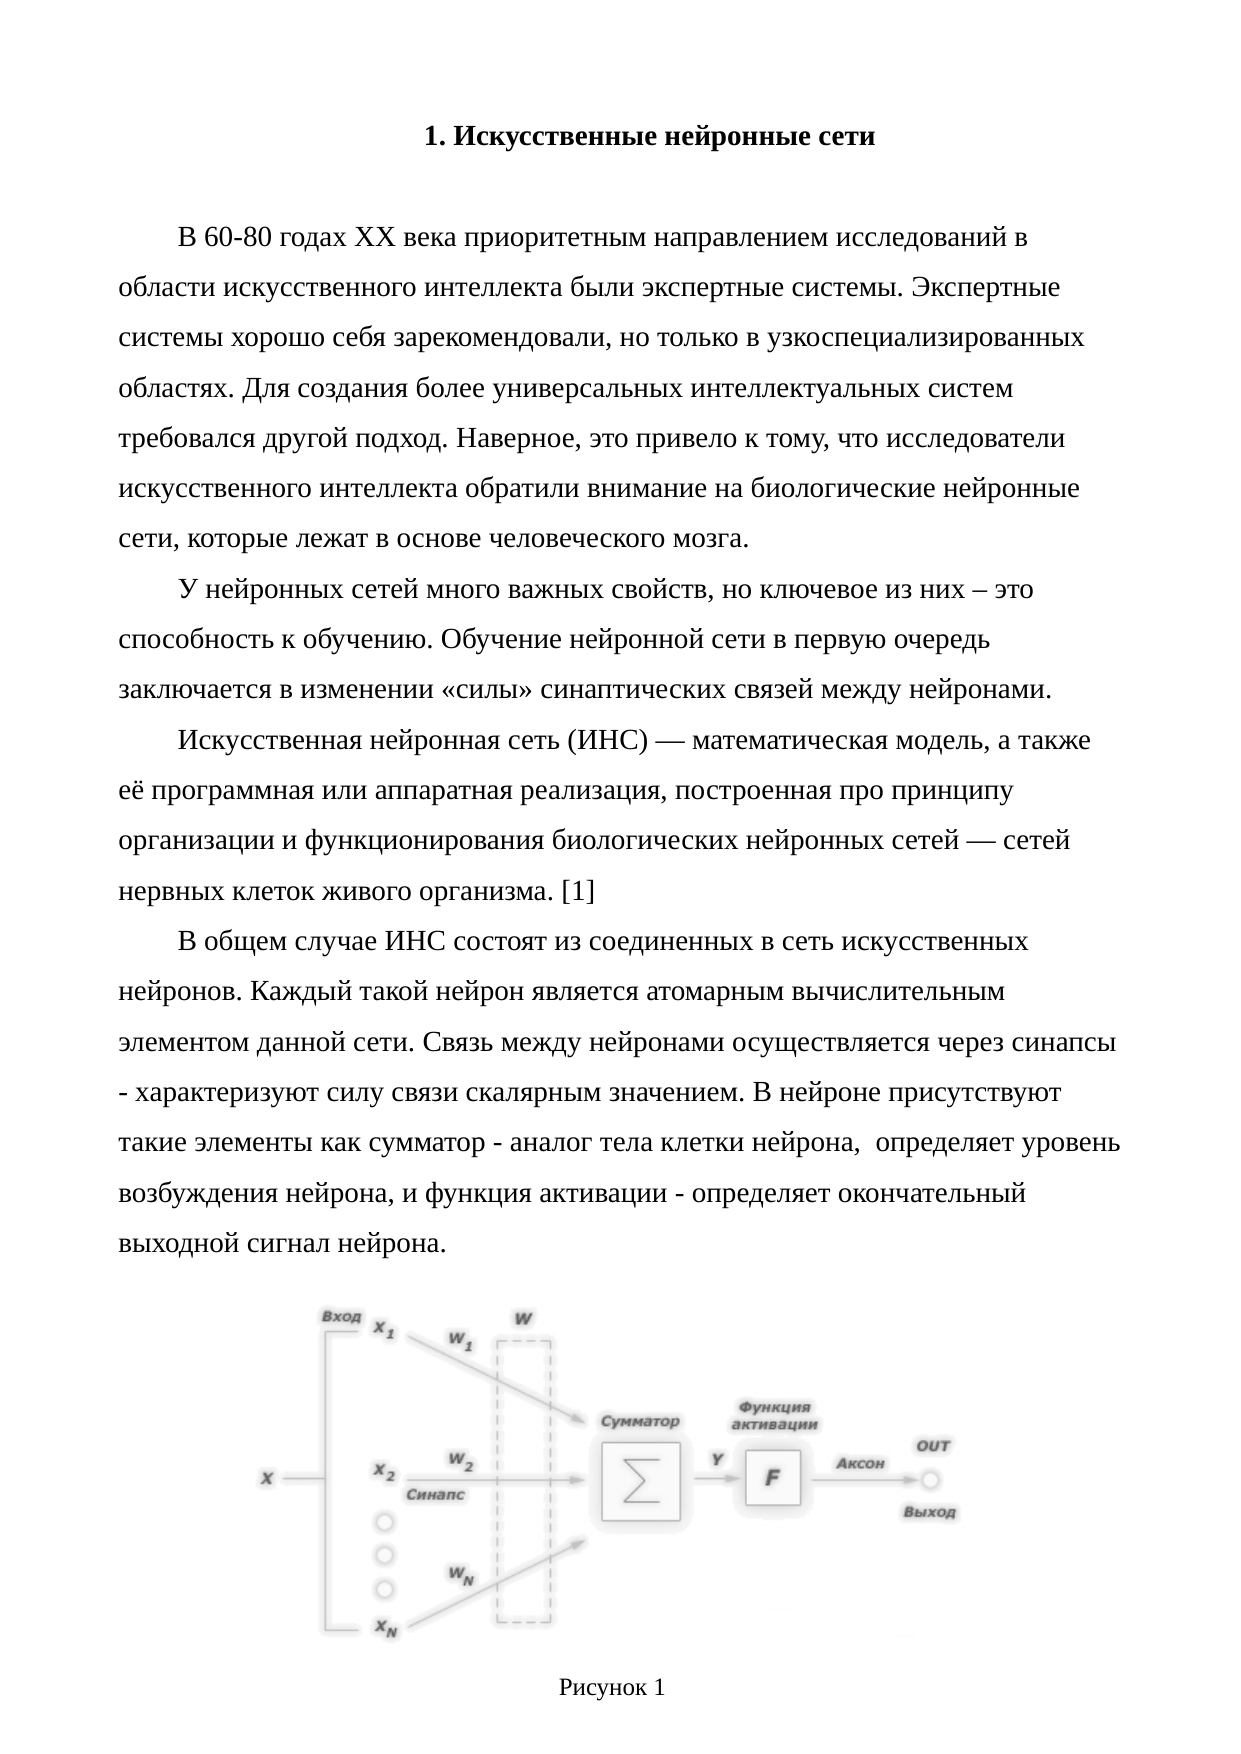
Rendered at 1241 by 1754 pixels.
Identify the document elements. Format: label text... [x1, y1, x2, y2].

picture [245, 1281, 980, 1672]
text Искусственная нейронная сеть (ИНС) — математическая модель, а также её программная или аппаратная реализация, построенная про принципу организации и функционирования биологических нейронных сетей — сетей нервных клеток живого организма. [1] [118, 722, 1122, 906]
text Рисунок 1 [241, 1672, 983, 1701]
text У нейронных сетей много важных свойств, но ключевое из них – это способность к обучению. Обучение нейронной сети в первую очередь заключается в изменении «силы» синаптических связей между нейронами. [118, 571, 1122, 705]
text В 60-80 годах XX века приоритетным направлением исследований в области искусственного интеллекта были экспертные системы. Экспертные системы хорошо себя зарекомендовали, но только в узкоспециализированных областях. Для создания более универсальных интеллектуальных систем требовался другой подход. Наверное, это привело к тому, что исследователи искусственного интеллекта обратили внимание на биологические нейронные сети, которые лежат в основе человеческого мозга. [118, 219, 1122, 554]
text 1 . Искусственные нейронные сети [118, 118, 1122, 152]
text В общем случае ИНС состоят из соединенных в сеть искусственных нейронов. Каждый такой нейрон является атомарным вычислительным элементом данной сети. Связь между нейронами осуществляется через синапсы - характеризуют силу связи скалярным значением. В нейроне присутствуют такие элементы как сумматор - аналог тела клетки нейрона, определяет уровень возбуждения нейрона, и функция активации - определяет окончательный выходной сигнал нейрона. [118, 923, 1122, 1258]
